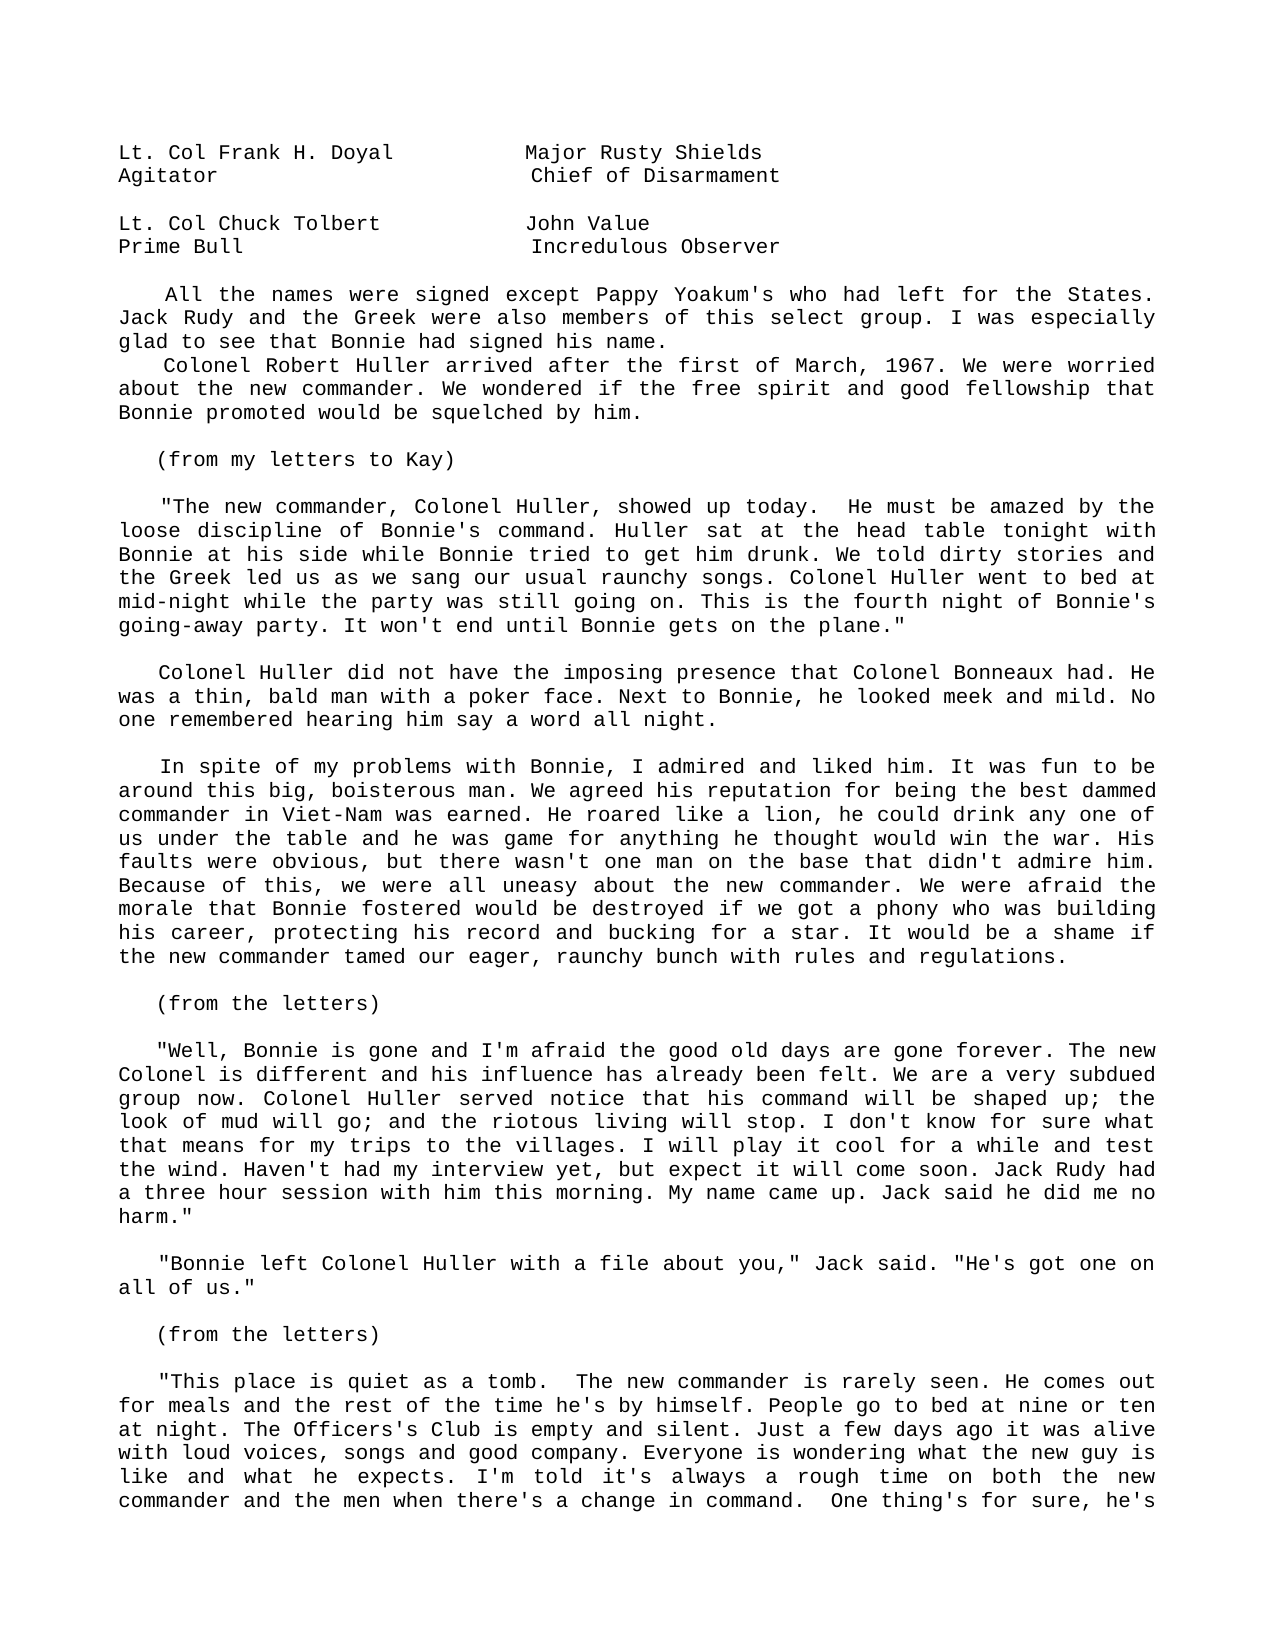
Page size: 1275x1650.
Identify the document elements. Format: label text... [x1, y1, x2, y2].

text All the names were signed except Pappy Yoakum's who had left for the States. Jack Rudy and the Greek were also members of this select group. I was especially glad to see that Bonnie had signed his name. [118, 284, 1157, 354]
text "Bonnie left Colonel Huller with a file about you," Jack said. "He's got one on all of us." [118, 1253, 1157, 1300]
text Lt. Col Chuck Tolbert John Value [118, 213, 1157, 236]
text (from the letters) [118, 993, 1157, 1017]
text Colonel Robert Huller arrived after the first of March, 1967. We were worried about the new commander. We wondered if the free spirit and good fellowship that Bonnie promoted would be squelched by him. [118, 354, 1157, 426]
text (from the letters) [118, 1324, 1157, 1348]
text (from my letters to Kay) [118, 449, 1157, 473]
text In spite of my problems with Bonnie, I admired and liked him. It was fun to be around this big, boisterous man. We agreed his reputation for being the best dammed commander in Viet-Nam was earned. He roared like a lion, he could drink any one of us under the table and he was game for anything he thought would win the war. His faults were obvious, but there wasn't one man on the base that didn't admire him. Because of this, we were all uneasy about the new commander. We were afraid the morale that Bonnie fostered would be destroyed if we got a phony who was building his career, protecting his record and bucking for a star. It would be a shame if the new commander tamed our eager, raunchy bunch with rules and regulations. [118, 757, 1157, 969]
text Agitator Chief of Disarmament [118, 165, 1157, 189]
text Prime Bull Incredulous Observer [118, 236, 1157, 260]
text "This place is quiet as a tomb. The new commander is rarely seen. He comes out for meals and the rest of the time he's by himself. People go to bed at nine or ten at night. The Officers's Club is empty and silent. Just a few days ago it was alive with loud voices, songs and good company. Everyone is wondering what the new guy is like and what he expects. I'm told it's always a rough time on both the new commander and the men when there's a change in command. One thing's for sure, he's [118, 1371, 1157, 1513]
text "Well, Bonnie is gone and I'm afraid the good old days are gone forever. The new Colonel is different and his influence has already been felt. We are a very subdued group now. Colonel Huller served notice that his command will be shaped up; the look of mud will go; and the riotous living will stop. I don't know for sure what that means for my trips to the villages. I will play it cool for a while and test the wind. Haven't had my interview yet, but expect it will come soon. Jack Rudy had a three hour session with him this morning. My name came up. Jack said he did me no harm." [118, 1040, 1157, 1229]
text "The new commander, Colonel Huller, showed up today. He must be amazed by the loose discipline of Bonnie's command. Huller sat at the head table tonight with Bonnie at his side while Bonnie tried to get him drunk. We told dirty stories and the Greek led us as we sang our usual raunchy songs. Colonel Huller went to bed at mid-night while the party was still going on. This is the fourth night of Bonnie's going-away party. It won't end until Bonnie gets on the plane." [118, 496, 1157, 638]
text Colonel Huller did not have the imposing presence that Colonel Bonneaux had. He was a thin, bald man with a poker face. Next to Bonnie, he looked meek and mild. No one remembered hearing him say a word all night. [118, 662, 1157, 733]
text Lt. Col Frank H. Doyal Major Rusty Shields [118, 142, 1157, 165]
